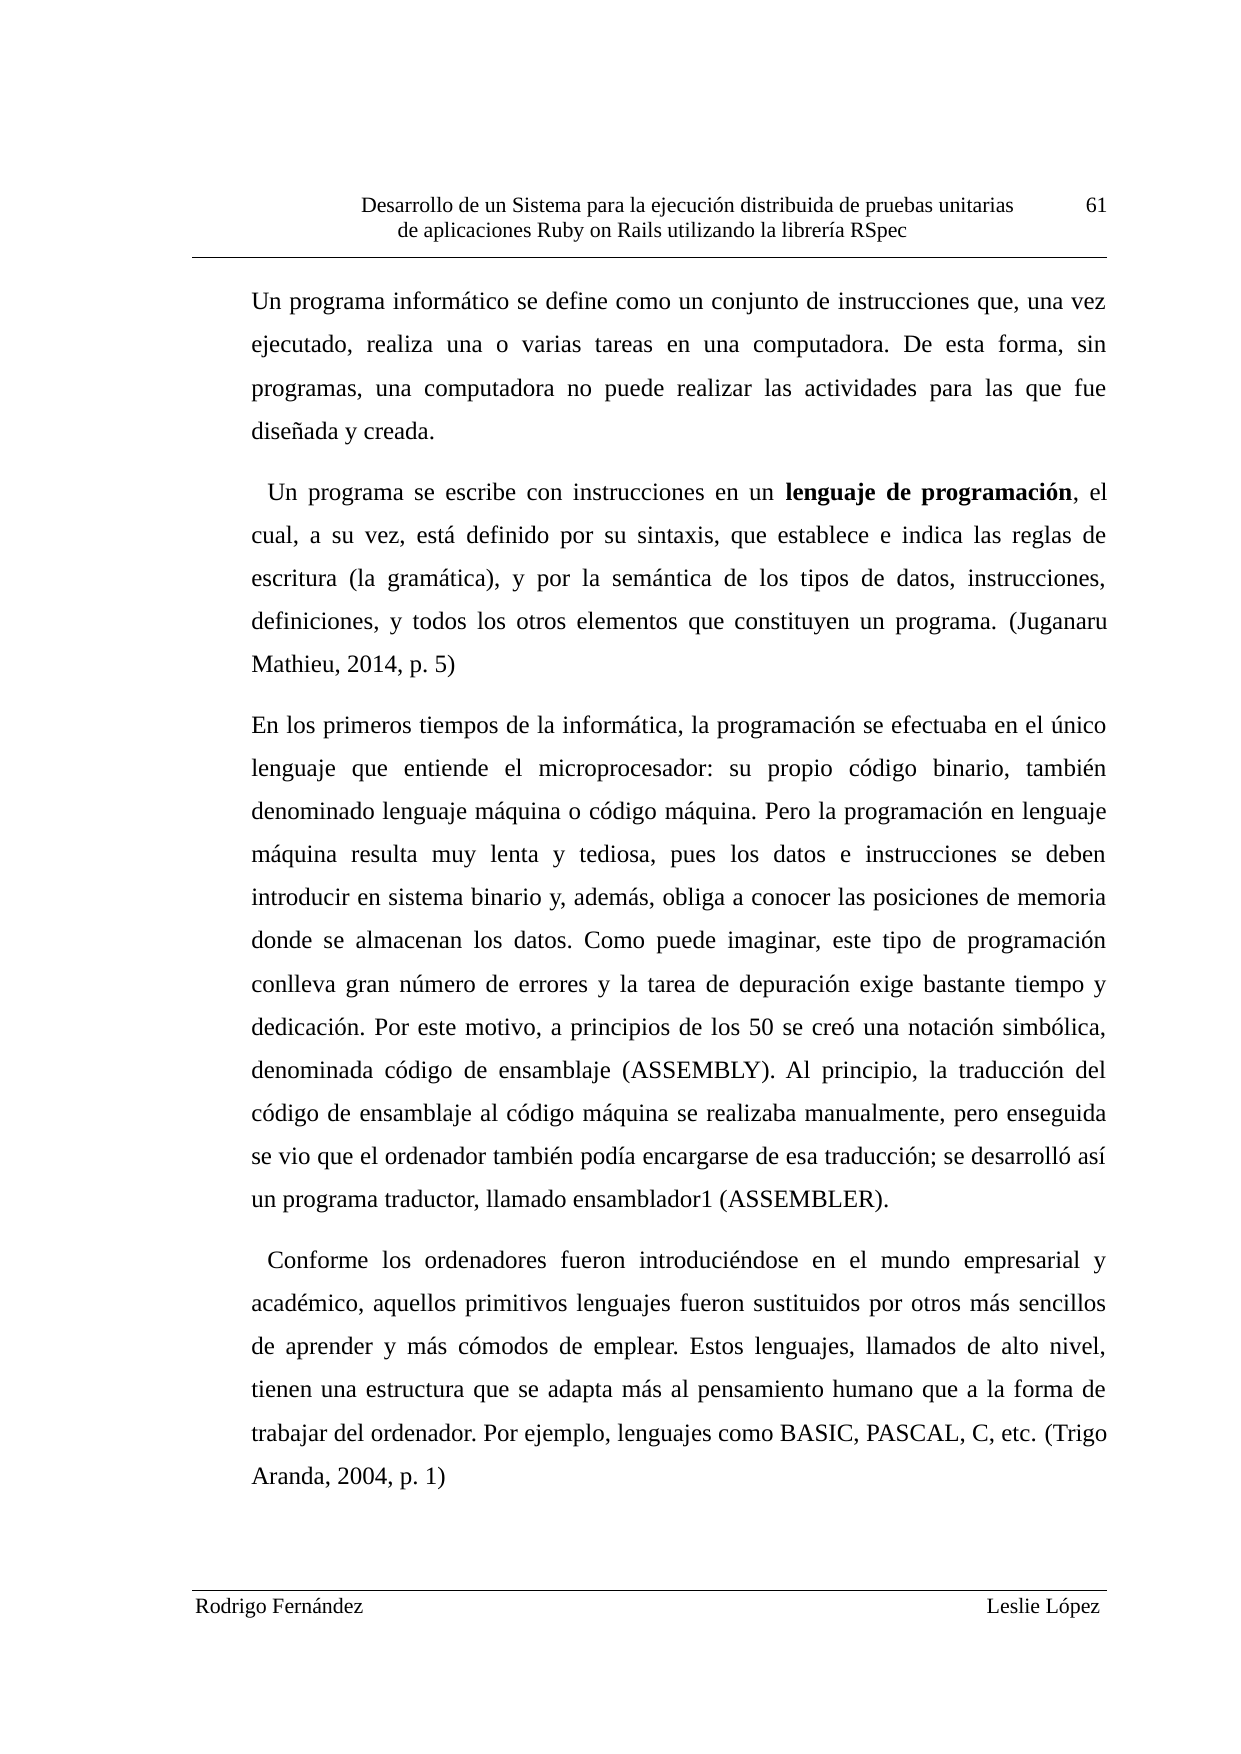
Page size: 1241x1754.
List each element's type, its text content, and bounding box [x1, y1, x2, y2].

text Conforme los ordenadores fueron introduciéndose en el mundo empresarial y académico, aquellos primitivos lenguajes fueron sustituidos por otros más sencillos de aprender y más cómodos de emplear. Estos lenguajes, llamados de alto nivel, tienen una estructura que se adapta más al pensamiento humano que a la forma de trabajar del ordenador. Por ejemplo, lenguajes como BASIC, PASCAL, C, etc. (Trigo Aranda, 2004, p. 1) [251, 1245, 1107, 1489]
text Un programa se escribe con instrucciones en un lenguaje de programación, el cual, a su vez, está definido por su sintaxis, que establece e indica las reglas de escritura (la gramática), y por la semántica de los tipos de datos, instrucciones, definiciones, y todos los otros elementos que constituyen un programa. (Juganaru Mathieu, 2014, p. 5)⁠ [251, 477, 1107, 678]
text En los primeros tiempos de la informática, la programación se efectuaba en el único lenguaje que entiende el microprocesador: su propio código binario, también denominado lenguaje máquina o código máquina. Pero la programación en lenguaje máquina resulta muy lenta y tediosa, pues los datos e instrucciones se deben introducir en sistema binario y, además, obliga a conocer las posiciones de memoria donde se almacenan los datos. Como puede imaginar, este tipo de programación conlleva gran número de errores y la tarea de depuración exige bastante tiempo y dedicación. Por este motivo, a principios de los 50 se creó una notación simbólica, denominada código de ensamblaje (ASSEMBLY). Al principio, la traducción del código de ensamblaje al código máquina se realizaba manualmente, pero enseguida se vio que el ordenador también podía encargarse de esa traducción; se desarrolló así un programa traductor, llamado ensamblador1 (ASSEMBLER). [251, 710, 1107, 1213]
text Un programa informático se define como un conjunto de instrucciones que, una vez ejecutado, realiza una o varias tareas en una computadora. De esta forma, sin programas, una computadora no puede realizar las actividades para las que fue diseñada y creada. [251, 286, 1107, 444]
